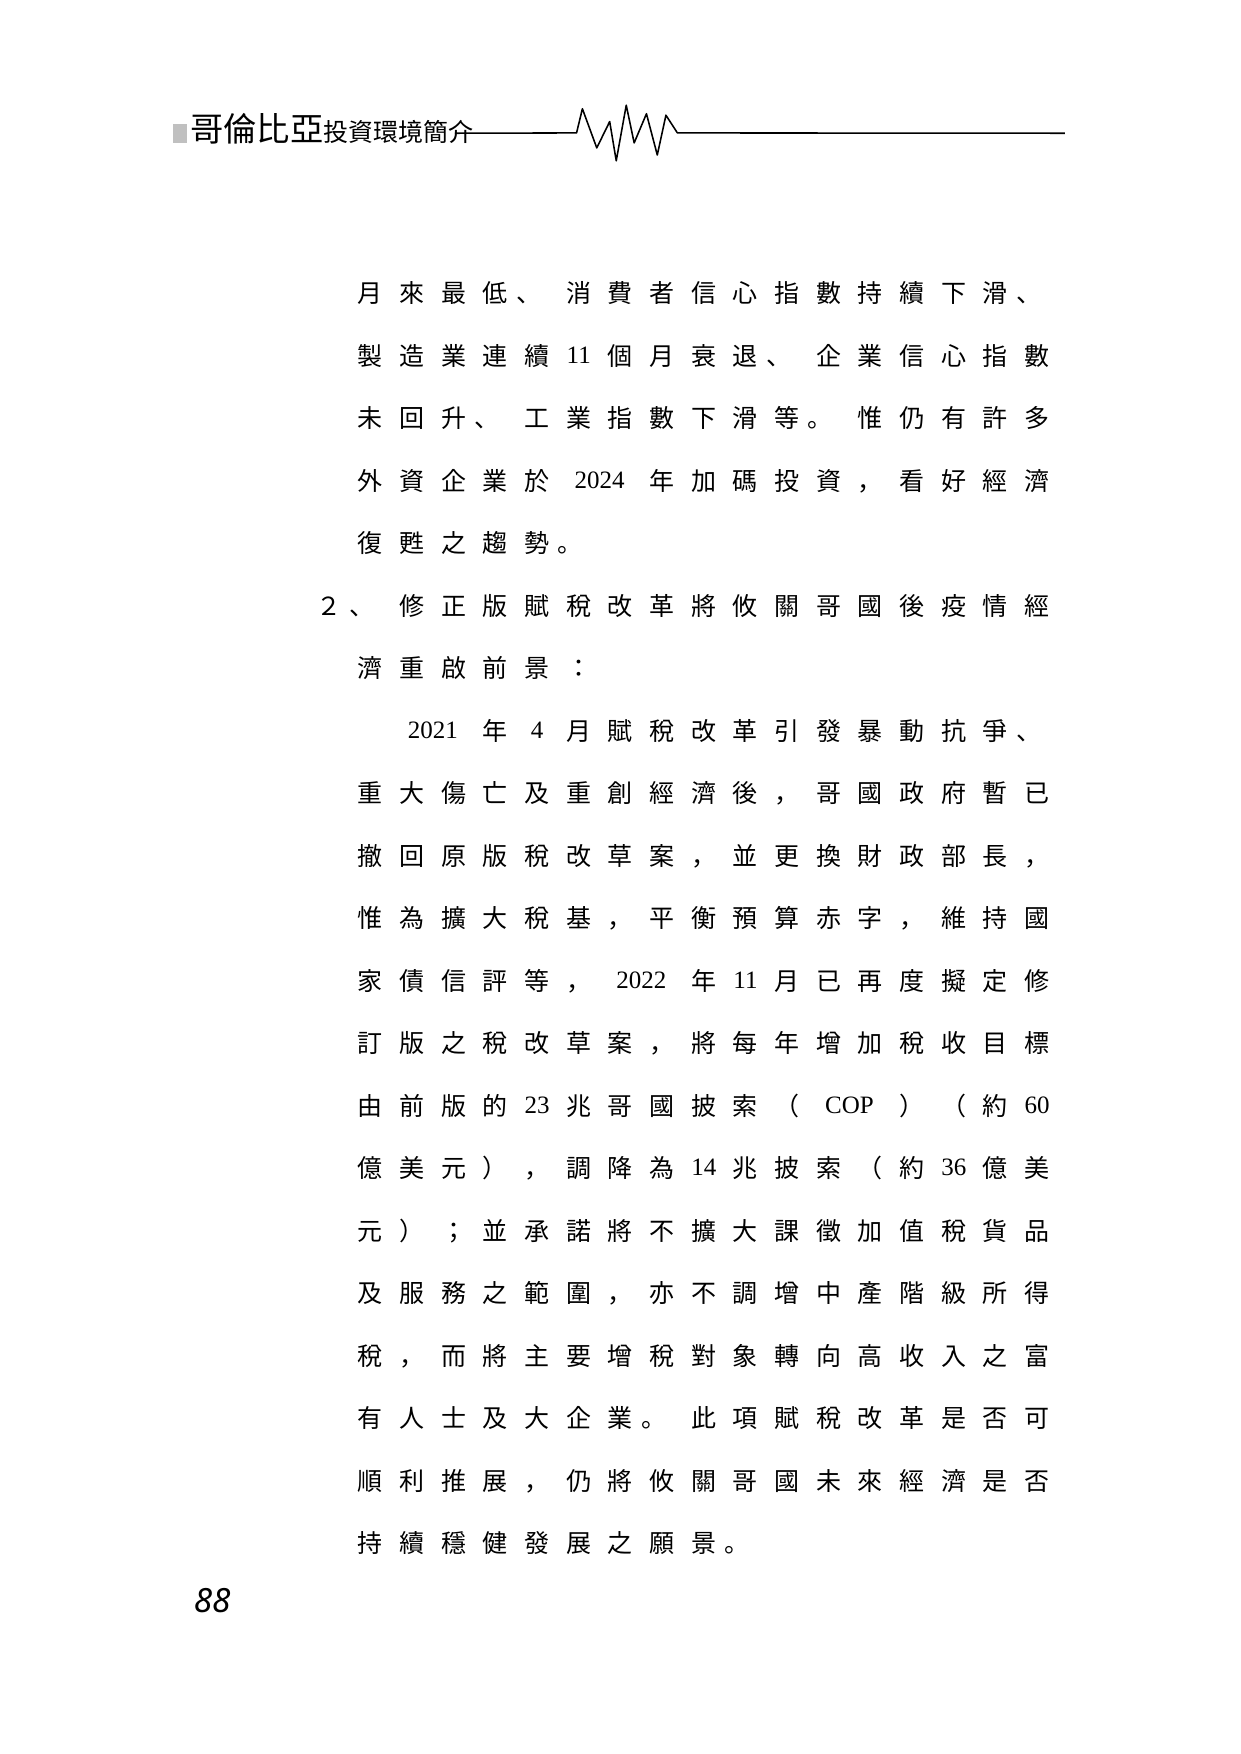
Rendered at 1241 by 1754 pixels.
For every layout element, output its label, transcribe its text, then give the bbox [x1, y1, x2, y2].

text 2021年4月賦稅改革引發暴動抗爭、重大傷亡及重創經濟後，哥國政府暫已撤回原版稅改草案，並更換財政部長，惟為擴大稅基，平衡預算赤字，維持國家債信評等，2022年11月已再度擬定修訂版之稅改草案，將每年增加稅收目標由前版的23兆哥國披索（COP）（約60億美元），調降為14兆披索（約36億美元）；並承諾將不擴大課徵加值稅貨品及服務之範圍，亦不調增中產階級所得稅，而將主要增稅對象轉向高收入之富有人士及大企業。此項賦稅改革是否可順利推展，仍將攸關哥國未來經濟是否持續穩健發展之願景。 [330, 688, 1058, 1563]
text ２、修正版賦稅改革將攸關哥國後疫情經濟重啟前景： [281, 563, 1058, 688]
text 月來最低、消費者信心指數持續下滑、製造業連續11個月衰退、企業信心指數未回升、工業指數下滑等。惟仍有許多外資企業於2024年加碼投資，看好經濟復甦之趨勢。 [330, 250, 1058, 563]
